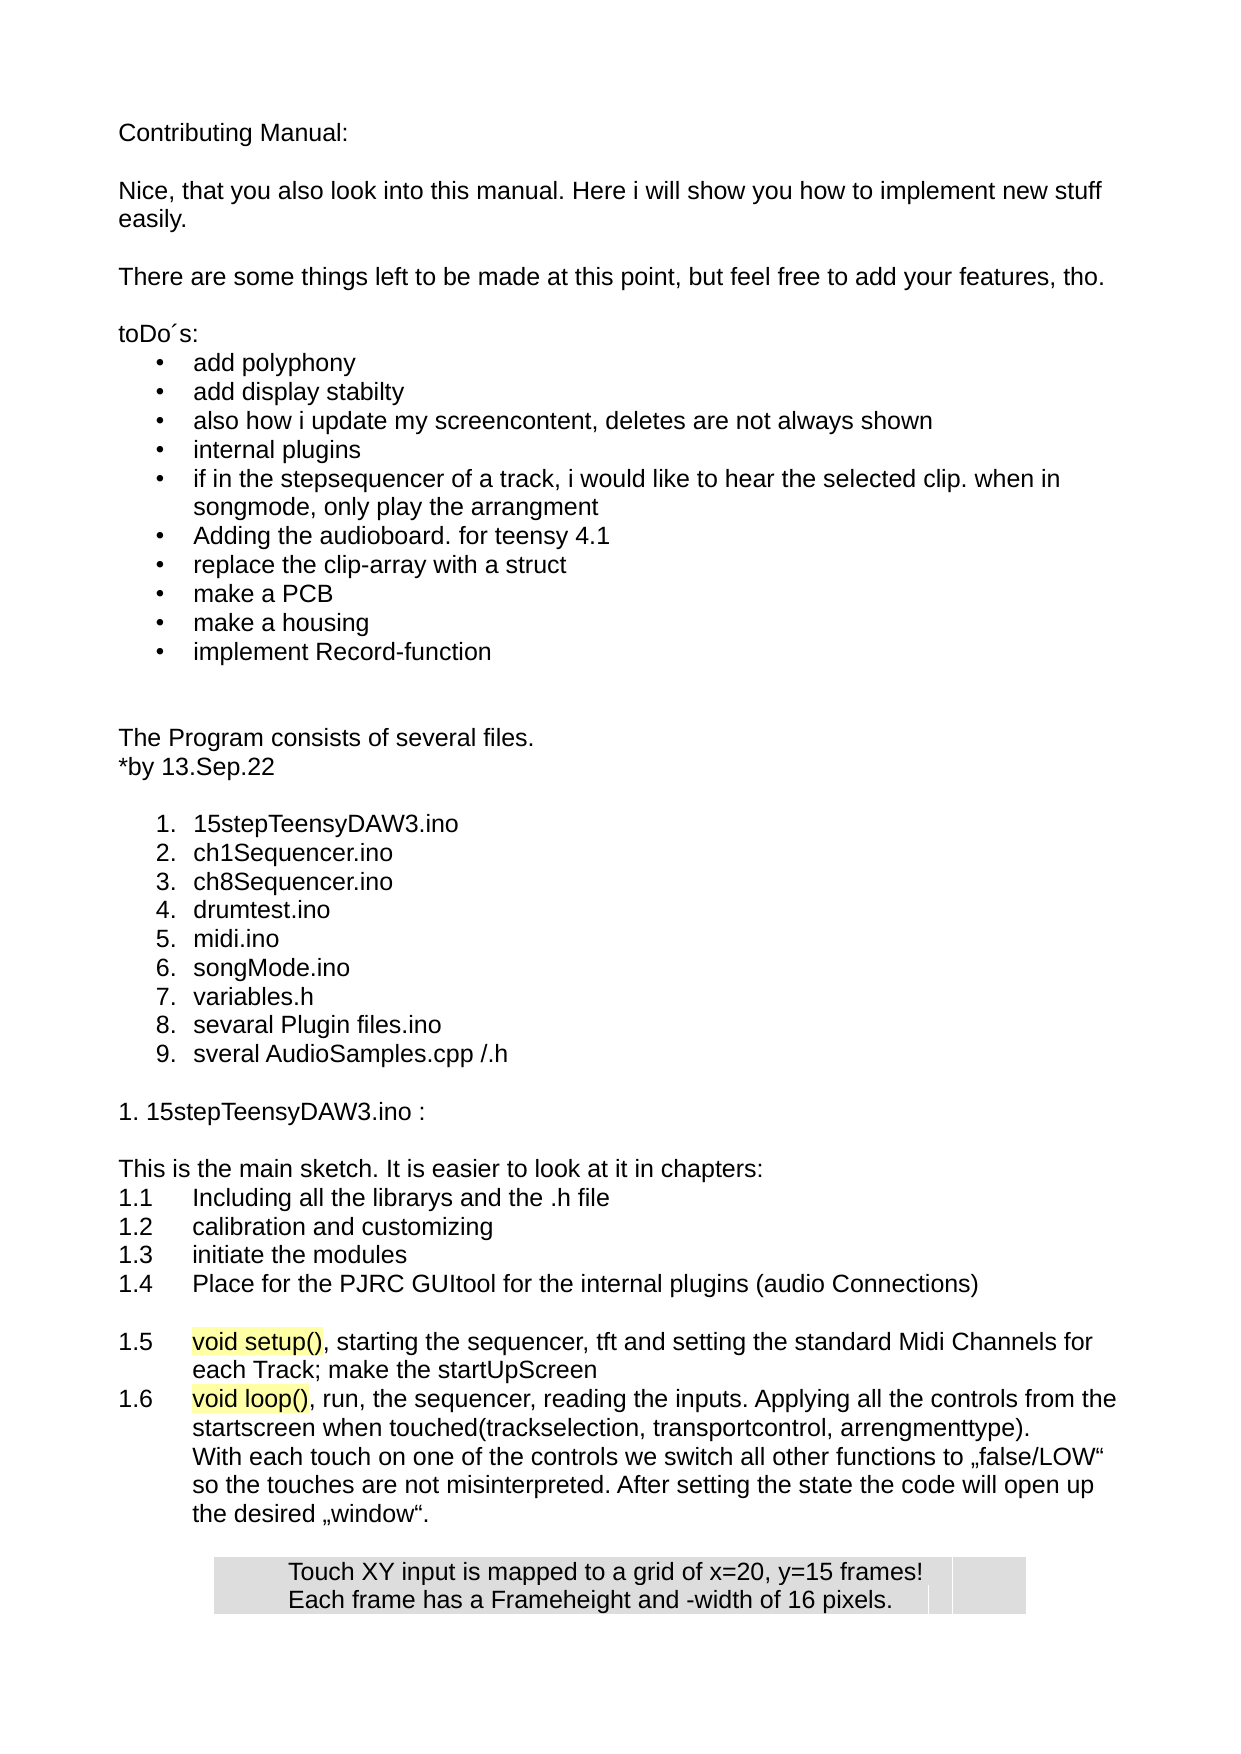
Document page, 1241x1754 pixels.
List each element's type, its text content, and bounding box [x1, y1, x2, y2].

list Adding the audioboard. for teensy 4.1 [156, 521, 1122, 550]
list also how i update my screencontent, deletes are not always shown [156, 406, 1122, 435]
list ch8Sequencer.ino [156, 867, 1122, 895]
list add display stabilty [156, 377, 1122, 406]
list implement Record-function [156, 637, 1122, 665]
list 15stepTeensyDAW3.ino [156, 809, 1122, 838]
text The Program consists of several files. [118, 723, 1122, 752]
text 1.5 void setup(), starting the sequencer, tft and setting the standard Midi Channels for each Track; make the startUpScreen [118, 1327, 1122, 1384]
text This is the main sketch. It is easier to look at it in chapters: [118, 1154, 1122, 1183]
list midi.ino [156, 924, 1122, 953]
text toDo´s: [118, 319, 1122, 348]
text 1.2 calibration and customizing [118, 1212, 1122, 1240]
list replace the clip-array with a struct [156, 550, 1122, 579]
text Contributing Manual: [118, 118, 1122, 147]
text Nice, that you also look into this manual. Here i will show you how to implement new stuff easily. [118, 176, 1122, 233]
text *by 13.Sep.22 [118, 752, 1122, 780]
text 1.3 initiate the modules [118, 1240, 1122, 1269]
list make a PCB [156, 579, 1122, 608]
list drumtest.ino [156, 895, 1122, 924]
text There are some things left to be made at this point, but feel free to add your features, tho. [118, 262, 1122, 291]
text 1.1 Including all the librarys and the .h file [118, 1183, 1122, 1212]
list ch1Sequencer.ino [156, 838, 1122, 867]
list sevaral Plugin files.ino [156, 1010, 1122, 1039]
list songMode.ino [156, 953, 1122, 982]
text 1. 15stepTeensyDAW3.ino : [118, 1097, 1122, 1125]
list variables.h [156, 982, 1122, 1010]
text 1.6 void loop(), run, the sequencer, reading the inputs. Applying all the controls from the startscreen when touched(trackselection, transportcontrol, arrengmenttype). [118, 1384, 1122, 1442]
list sveral AudioSamples.cpp /.h [156, 1039, 1122, 1068]
text Touch XY input is mapped to a grid of x=20, y=15 frames! [118, 1557, 1122, 1585]
text Each frame has a Frameheight and -width of 16 pixels. [118, 1585, 1122, 1614]
list make a housing [156, 608, 1122, 637]
list internal plugins [156, 435, 1122, 463]
list add polyphony [156, 348, 1122, 377]
text With each touch on one of the controls we switch all other functions to „false/LOW“ so the touches are not misinterpreted. After setting the state the code will open up the desired „window“. [118, 1442, 1122, 1528]
text 1.4 Place for the PJRC GUItool for the internal plugins (audio Connections) [118, 1269, 1122, 1298]
list if in the stepsequencer of a track, i would like to hear the selected clip. when in songmode, only play the arrangment [156, 463, 1122, 521]
